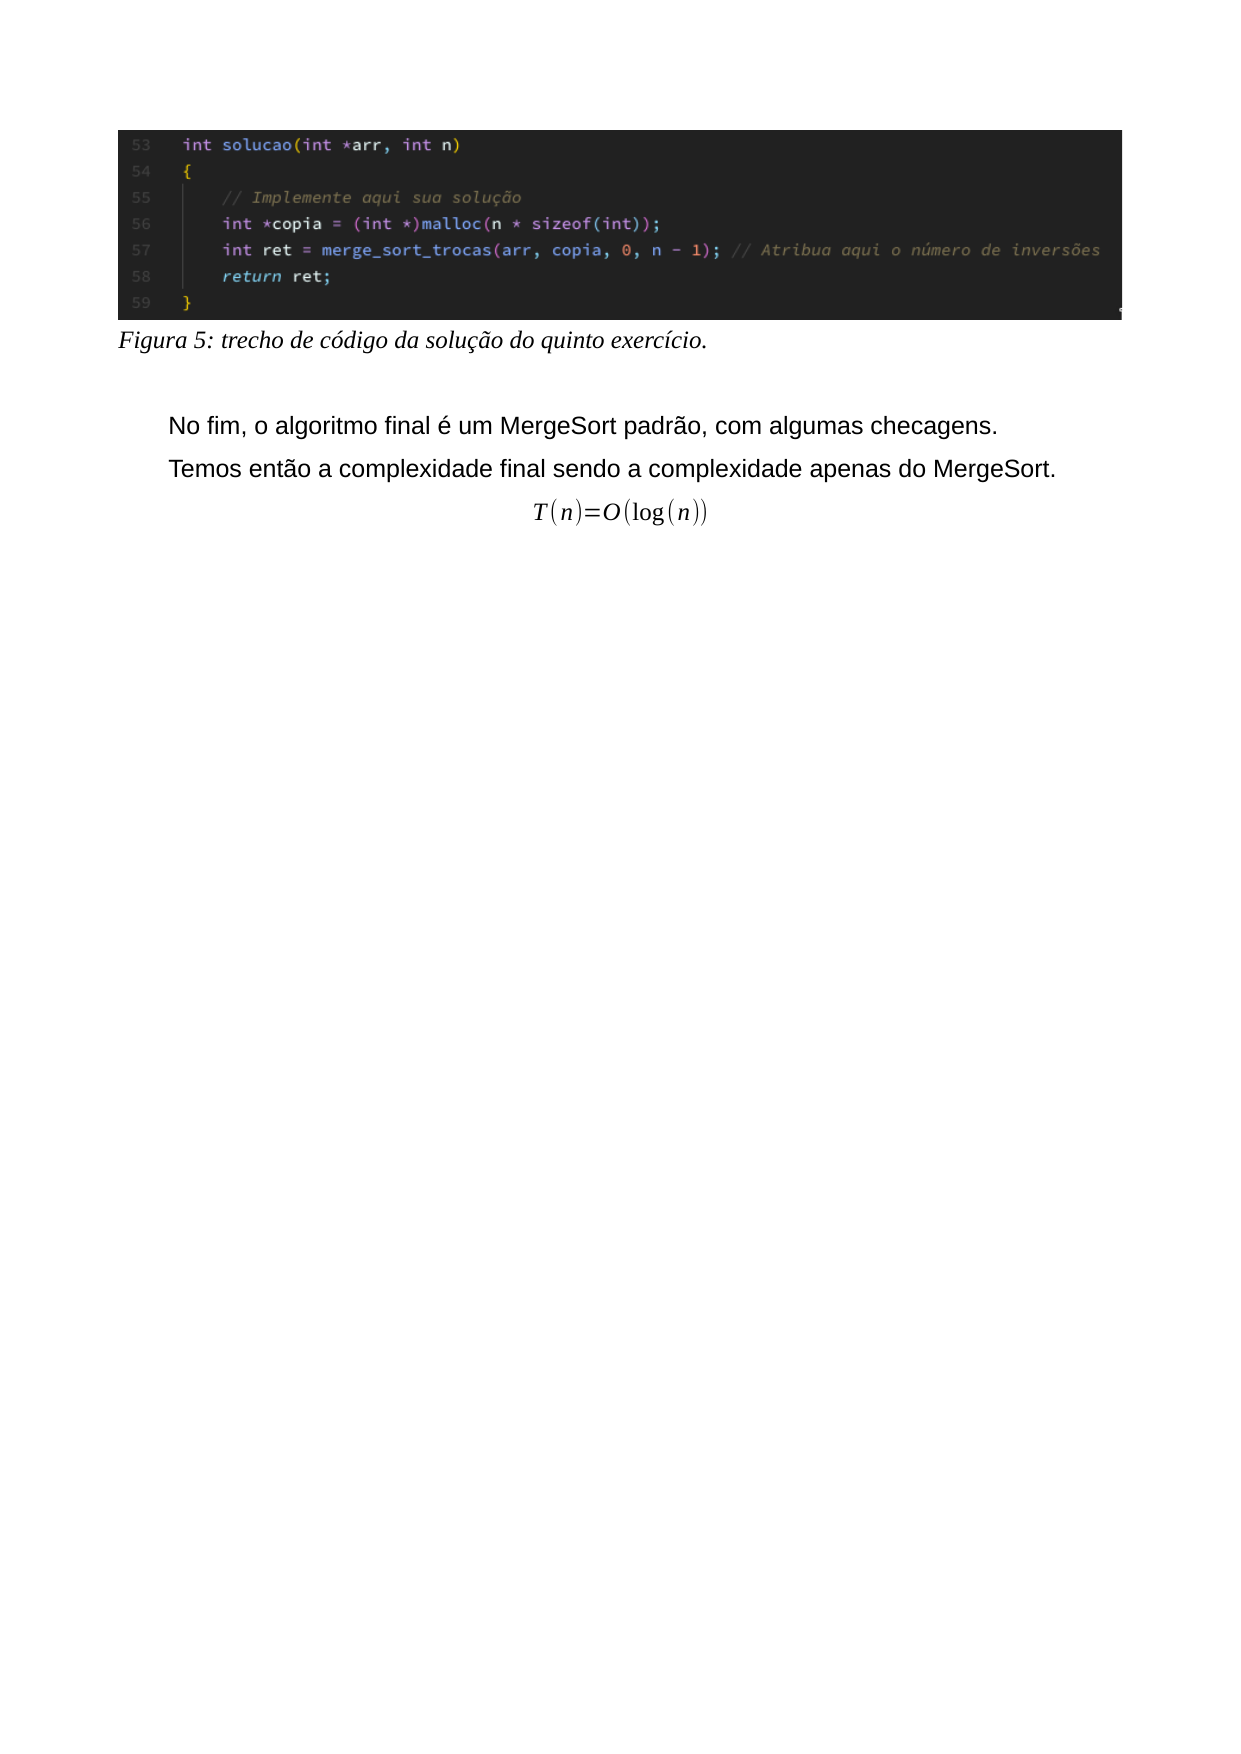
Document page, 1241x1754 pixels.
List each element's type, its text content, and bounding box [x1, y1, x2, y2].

picture [118, 130, 1123, 320]
text Figura 5: trecho de código da solução do quinto exercício. [118, 320, 1122, 354]
text Temos então a complexidade final sendo a complexidade apenas do MergeSort. [118, 454, 1122, 483]
text No fim, o algoritmo final é um MergeSort padrão, com algumas checagens. [118, 411, 1122, 440]
